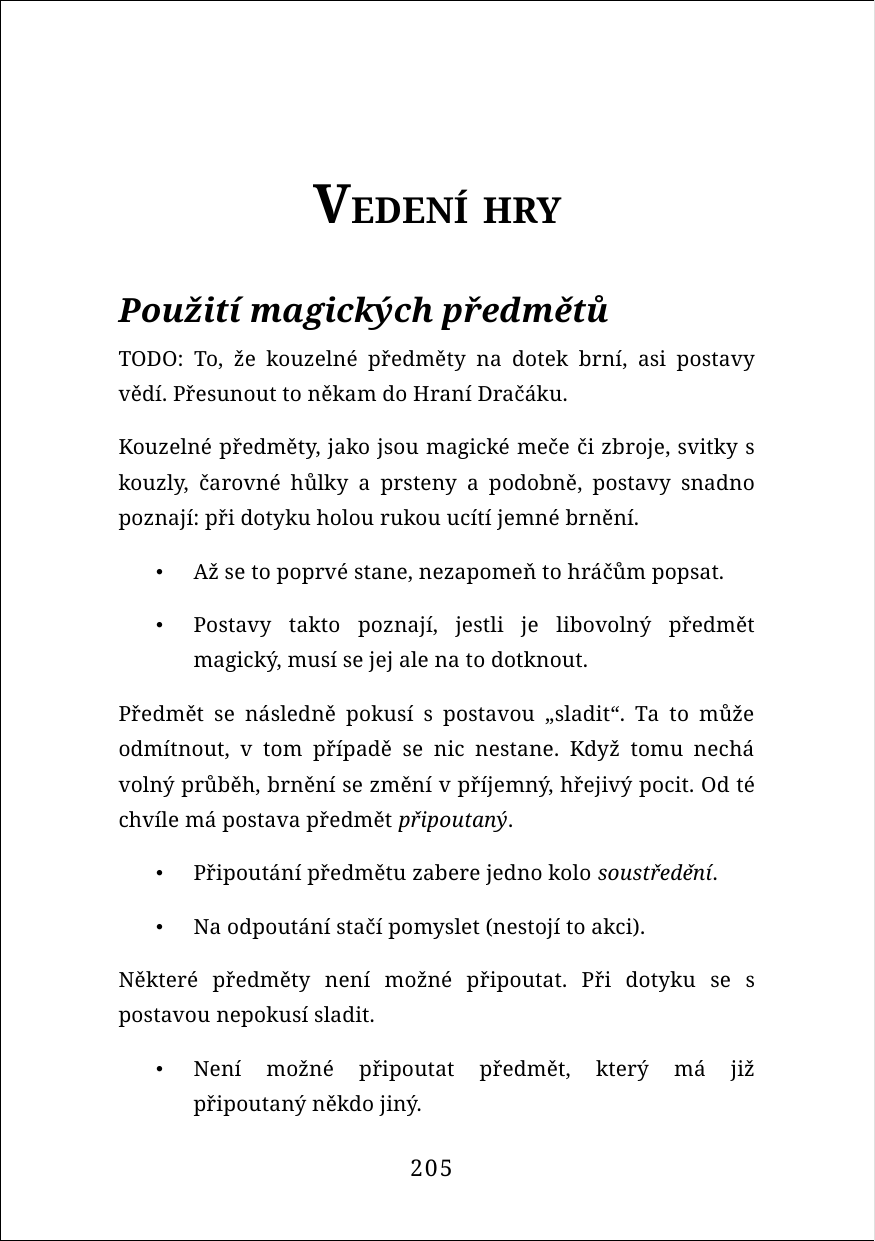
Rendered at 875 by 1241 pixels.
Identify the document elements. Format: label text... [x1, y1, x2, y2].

list Není možné připoutat předmět, který má již připoutaný někdo jiný. [156, 1054, 756, 1118]
text Kouzelné předměty, jako jsou magické meče či zbroje, svitky s kouzly, čarovné hůlky a prsteny a podobně, postavy snadno poznají: při dotyku holou rukou ucítí jemné brnění. [118, 432, 756, 532]
text Některé předměty není možné připoutat. Při dotyku se s postavou nepokusí sladit. [118, 965, 756, 1029]
text Předmět se následně pokusí s postavou „sladit“. Ta to může odmítnout, v tom případě se nic nestane. Když tomu nechá volný průběh, brnění se změní v příjemný, hřejivý pocit. Od té chvíle má postava předmět připoutaný. [118, 699, 756, 834]
list Postavy takto poznají, jestli je libovolný předmět magický, musí se jej ale na to dotknout. [156, 610, 756, 674]
list Připoutání předmětu zabere jedno kolo soustředění. [156, 858, 756, 887]
list Na odpoutání stačí pomyslet (nestojí to akci). [156, 912, 756, 940]
list Až se to poprvé stane, nezapomeň to hráčům popsat. [156, 557, 756, 585]
text TODO: To, že kouzelné předměty na dotek brní, asi postavy vědí. Přesunout to někam do Hraní Dračáku. [118, 344, 756, 408]
subtitle Vedení hry [118, 166, 756, 239]
subtitle Použití magických předmětů [118, 287, 756, 332]
